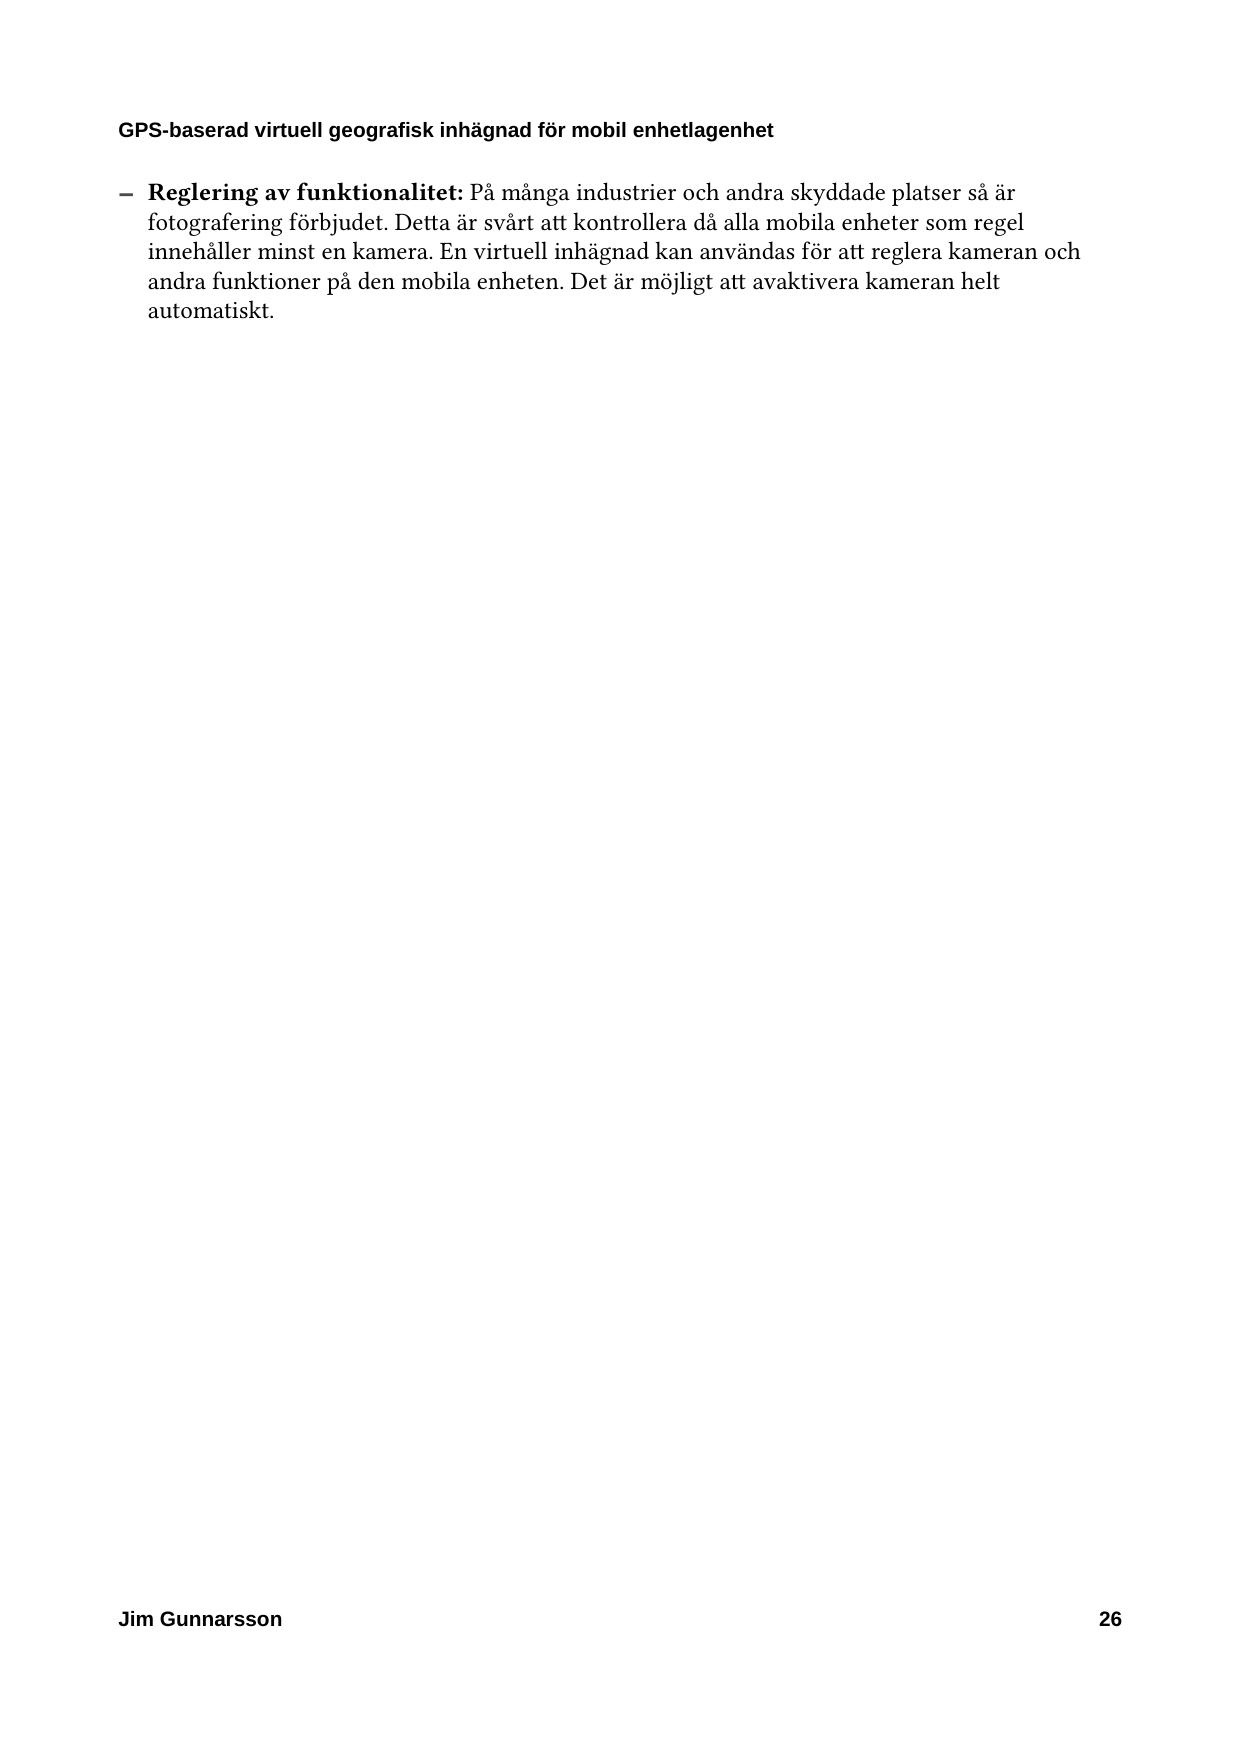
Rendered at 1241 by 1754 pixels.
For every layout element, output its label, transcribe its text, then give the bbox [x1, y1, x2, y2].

list Reglering av funktionalitet: På många industrier och andra skyddade platser så är fotografering förbjudet. Detta är svårt att kontrollera då alla mobila enheter som regel innehåller minst en kamera. En virtuell inhägnad kan användas för att reglera kameran och andra funktioner på den mobila enheten. Det är möjligt att avaktivera kameran helt automatiskt. [118, 177, 1122, 324]
